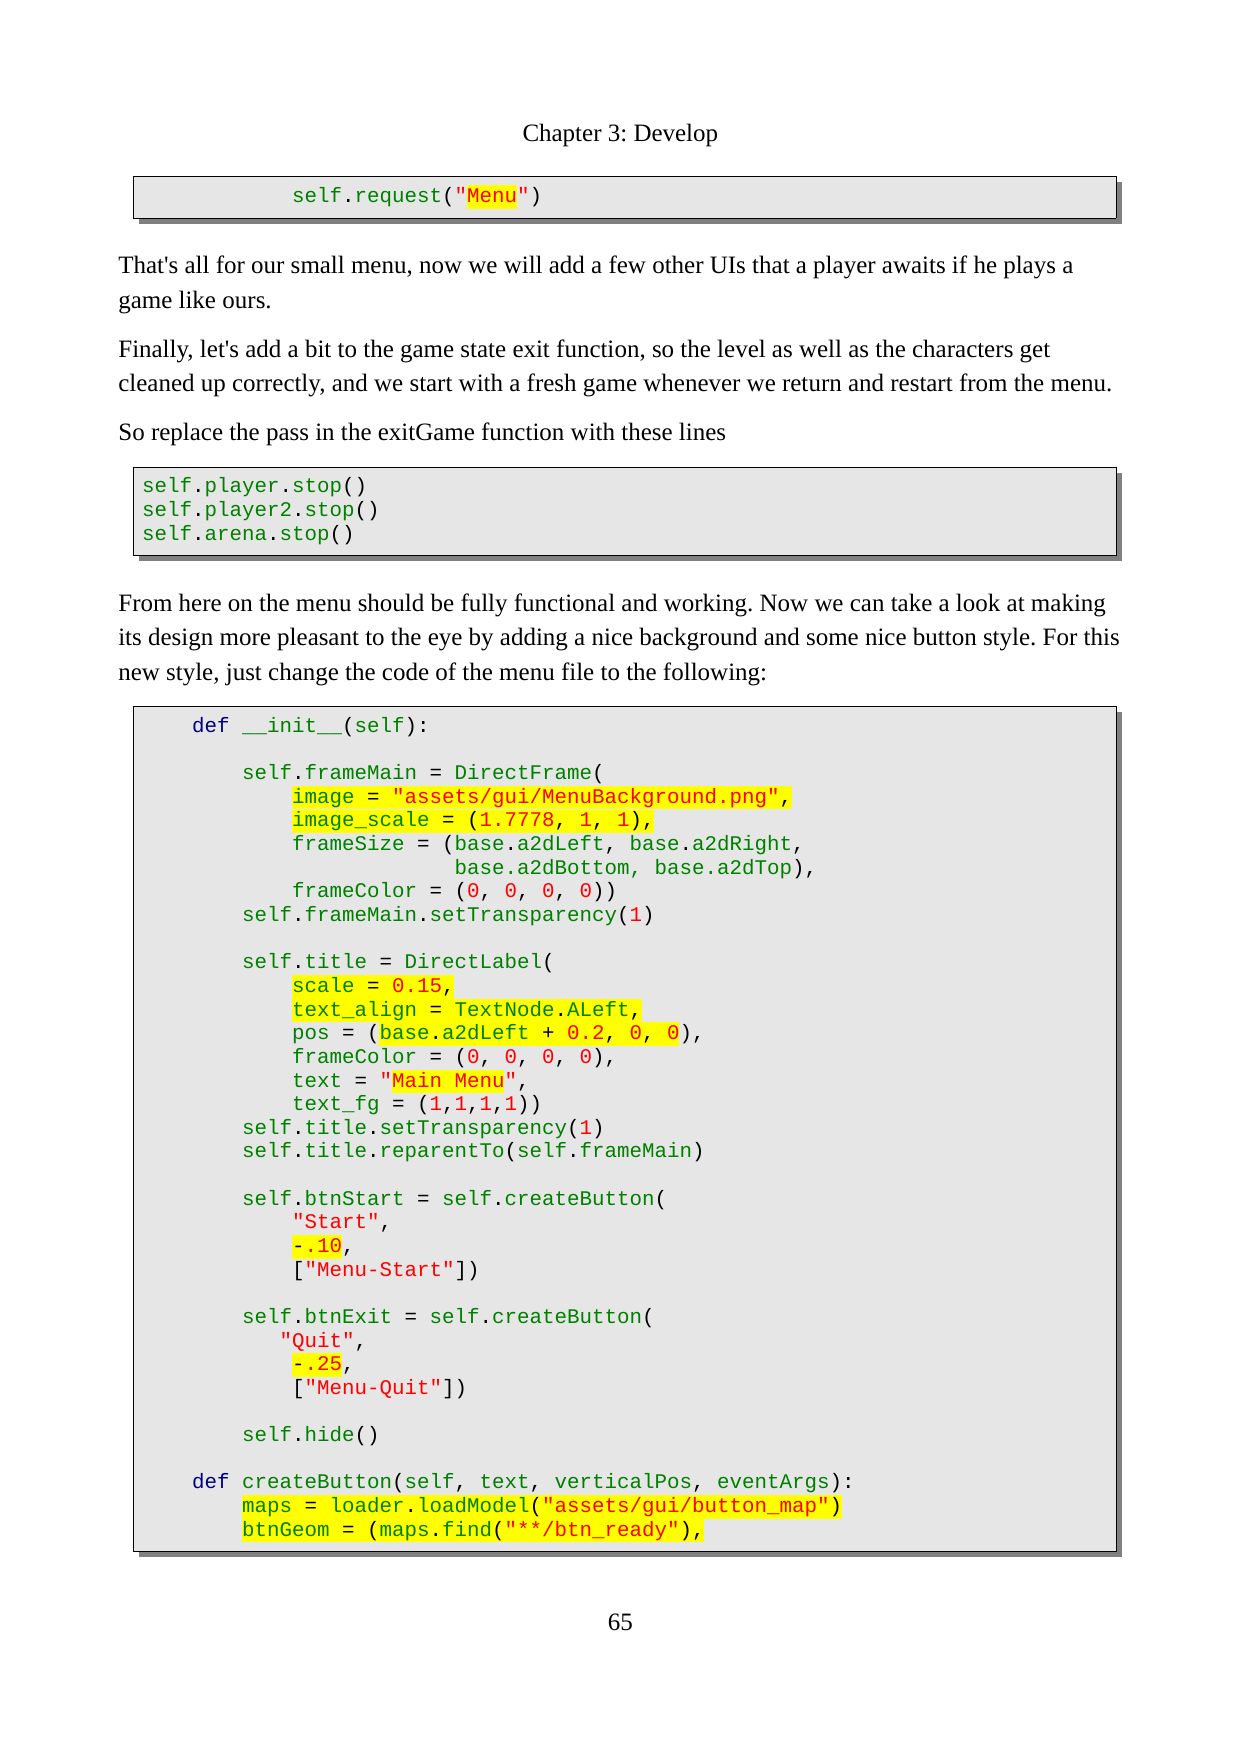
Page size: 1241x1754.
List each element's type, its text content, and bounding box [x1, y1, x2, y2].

text def createButton(self, text, verticalPos, eventArgs): [134, 1463, 1116, 1486]
text "Start", [134, 1202, 1116, 1226]
text btnGeom = (maps.find("**/btn_ready"), [134, 1510, 1116, 1551]
text def __init__(self): [134, 707, 1116, 729]
text self.player2.stop() [134, 490, 1116, 514]
text self.arena.stop() [134, 514, 1116, 555]
text self.title = DirectLabel( [134, 942, 1116, 966]
text image = "assets/gui/MenuBackground.png", [134, 777, 1116, 801]
text "Quit", [134, 1321, 1116, 1344]
text self.title.reparentTo(self.frameMain) [134, 1132, 1116, 1155]
text self.frameMain = DirectFrame( [134, 753, 1116, 777]
text self.btnStart = self.createButton( [134, 1179, 1116, 1202]
text -.10, [134, 1226, 1116, 1250]
text scale = 0.15, [134, 966, 1116, 990]
text maps = loader.loadModel("assets/gui/button_map") [134, 1486, 1116, 1510]
text Finally, let's add a bit to the game state exit function, so the level as well as the characters get cleaned up correctly, and we start with a fresh game whenever we return and restart from the menu. [118, 334, 1122, 397]
text text_align = TextNode.ALeft, [134, 990, 1116, 1013]
text text = "Main Menu", [134, 1061, 1116, 1084]
text text_fg = (1,1,1,1)) [134, 1084, 1116, 1108]
text self.title.setTransparency(1) [134, 1108, 1116, 1132]
text ["Menu-Quit"]) [134, 1368, 1116, 1392]
text From here on the menu should be fully functional and working. Now we can take a look at making its design more pleasant to the eye by adding a nice background and some nice button style. For this new style, just change the code of the menu file to the following: [118, 588, 1122, 686]
text frameColor = (0, 0, 0, 0)) [134, 871, 1116, 895]
text frameColor = (0, 0, 0, 0), [134, 1037, 1116, 1061]
text self.frameMain.setTransparency(1) [134, 895, 1116, 919]
text self.request("Menu") [134, 177, 1116, 218]
text -.25, [134, 1344, 1116, 1368]
text frameSize = (base.a2dLeft, base.a2dRight, [134, 824, 1116, 848]
text self.player.stop() [134, 468, 1116, 490]
text image_scale = (1.7778, 1, 1), [134, 801, 1116, 824]
text That's all for our small menu, now we will add a few other UIs that a player awaits if he plays a game like ours. [118, 250, 1122, 314]
text self.hide() [134, 1415, 1116, 1439]
text self.btnExit = self.createButton( [134, 1297, 1116, 1321]
text ["Menu-Start"]) [134, 1250, 1116, 1273]
text pos = (base.a2dLeft + 0.2, 0, 0), [134, 1013, 1116, 1037]
text So replace the pass in the exitGame function with these lines [118, 417, 1122, 446]
text base.a2dBottom, base.a2dTop), [134, 848, 1116, 871]
